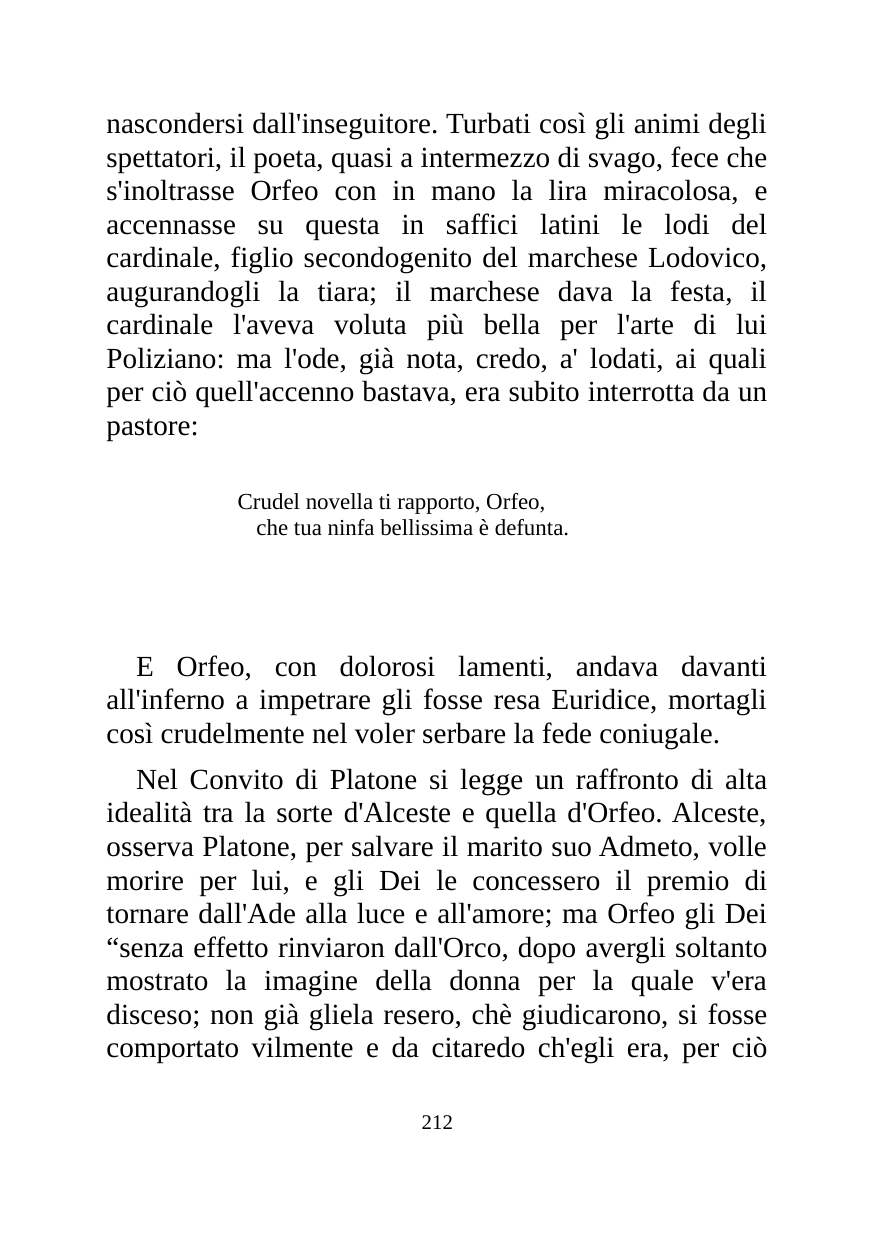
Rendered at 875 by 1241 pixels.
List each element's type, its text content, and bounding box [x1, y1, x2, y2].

text nascondersi dall'inseguitore. Turbati così gli animi degli spettatori, il poeta, quasi a intermezzo di svago, fece che s'inoltrasse Orfeo con in mano la lira miracolosa, e accennasse su questa in saffici latini le lodi del cardinale, figlio secondogenito del marchese Lodovico, augurandogli la tiara; il marchese dava la festa, il cardinale l'aveva voluta più bella per l'arte di lui Poliziano: ma l'ode, già nota, credo, a' lodati, ai quali per ciò quell'accenno bastava, era subito interrotta da un pastore: [106, 106, 768, 442]
text Crudel novella ti rapporto, Orfeo, [237, 488, 768, 514]
text Nel Convito di Platone si legge un raffronto di alta idealità tra la sorte d'Alceste e quella d'Orfeo. Alceste, osserva Platone, per salvare il marito suo Admeto, volle morire per lui, e gli Dei le concessero il premio di tornare dall'Ade alla luce e all'amore; ma Orfeo gli Dei “senza effetto rinviaron dall'Orco, dopo avergli soltanto mostrato la imagine della donna per la quale v'era disceso; non già gliela resero, chè giudicarono, si fosse comportato vilmente e da citaredo ch'egli era, per ciò [106, 762, 768, 1064]
text E Orfeo, con dolorosi lamenti, andava davanti all'inferno a impetrare gli fosse resa Euridice, mortagli così crudelmente nel voler serbare la fede coniugale. [106, 649, 768, 749]
text che tua ninfa bellissima è defunta. [256, 514, 768, 540]
